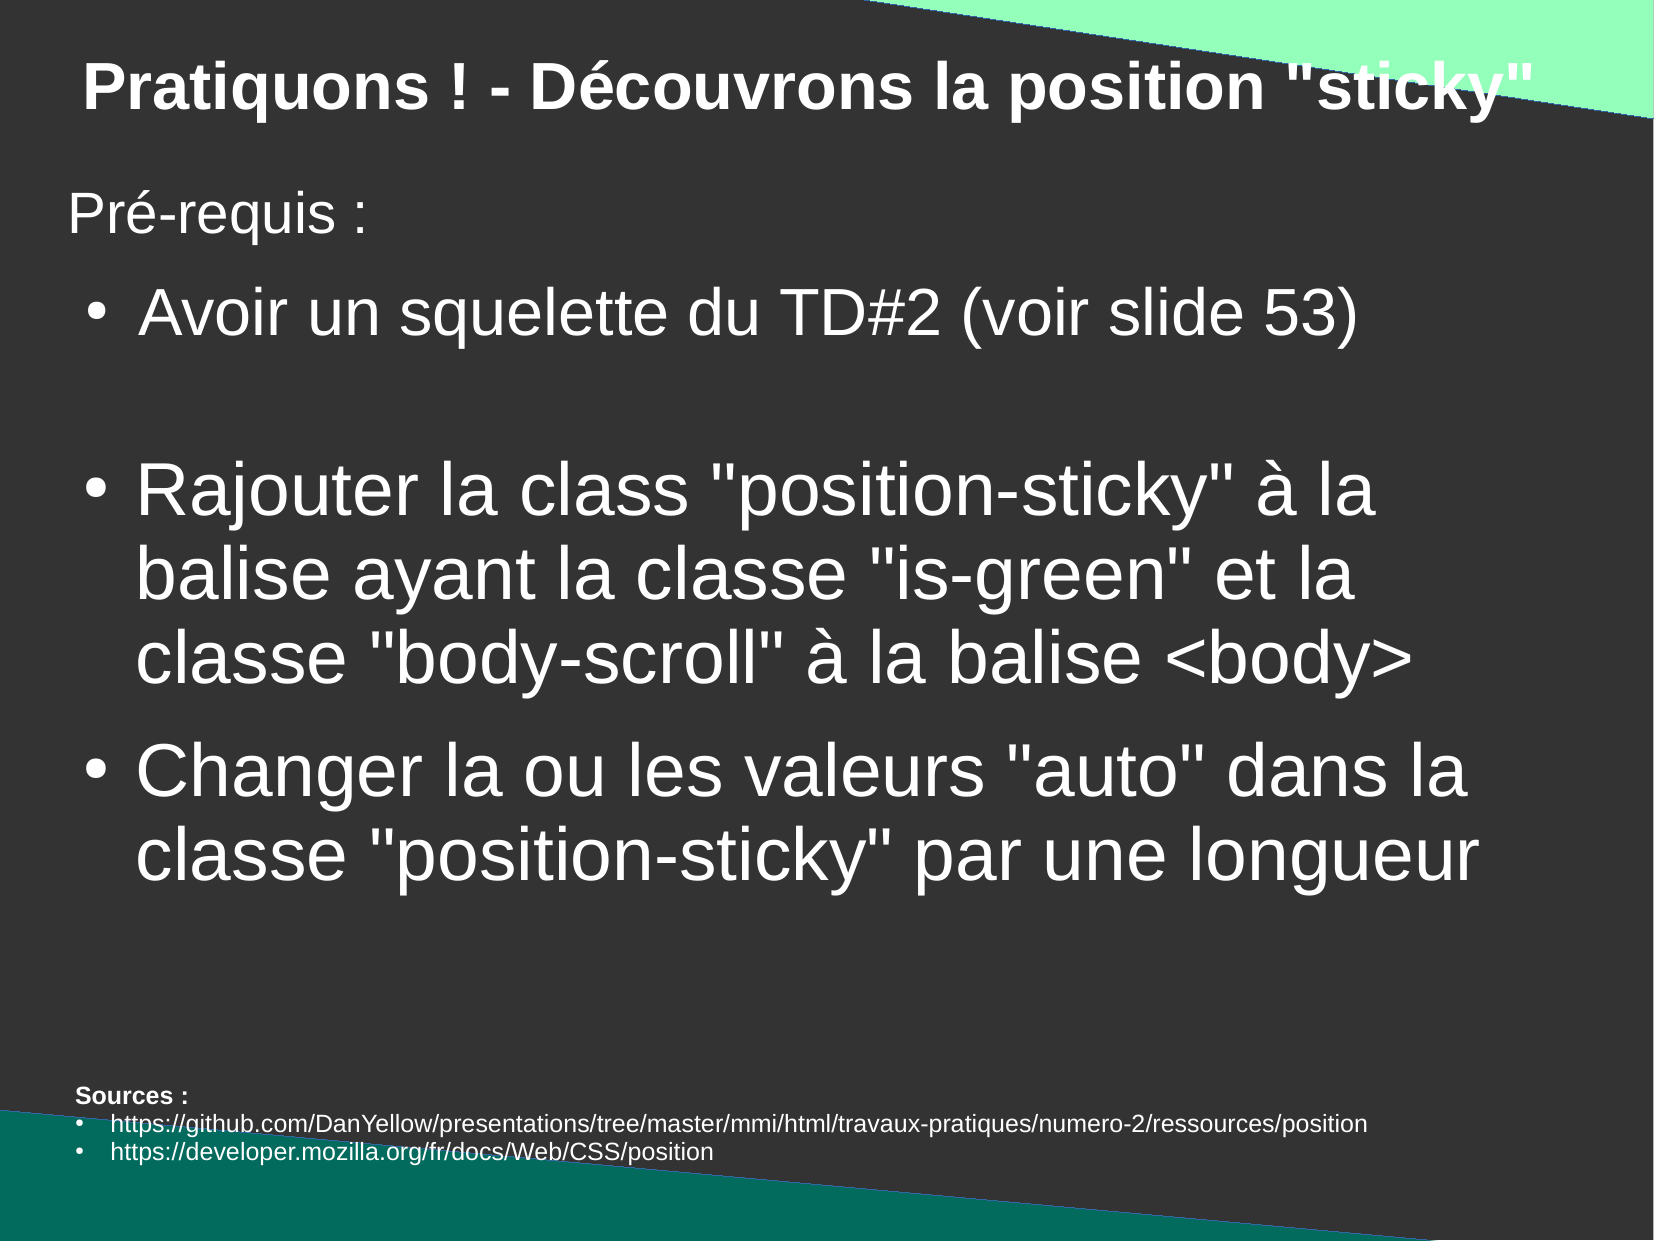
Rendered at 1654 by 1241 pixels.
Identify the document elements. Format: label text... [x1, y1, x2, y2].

text_box [864, 0, 1654, 119]
title Pratiquons ! - Découvrons la position "sticky" [82, 49, 1630, 199]
text_box Sources : https://github.com/DanYellow/presentations/tree/master/mmi/html/travaux-pratiques/numero-2/ressources/position https://developer.mozilla.org/fr/docs/Web/CSS/position [60, 1074, 1546, 1217]
list Rajouter la class "position-sticky" à la balise ayant la classe "is-green" et la classe "body-scroll" à la balise <body> Changer la ou les valeurs "auto" dans la classe "position-sticky" par une longueur [64, 447, 1589, 1004]
list Pré-requis : Avoir un squelette du TD#2 (voir slide 53) [67, 180, 1607, 390]
